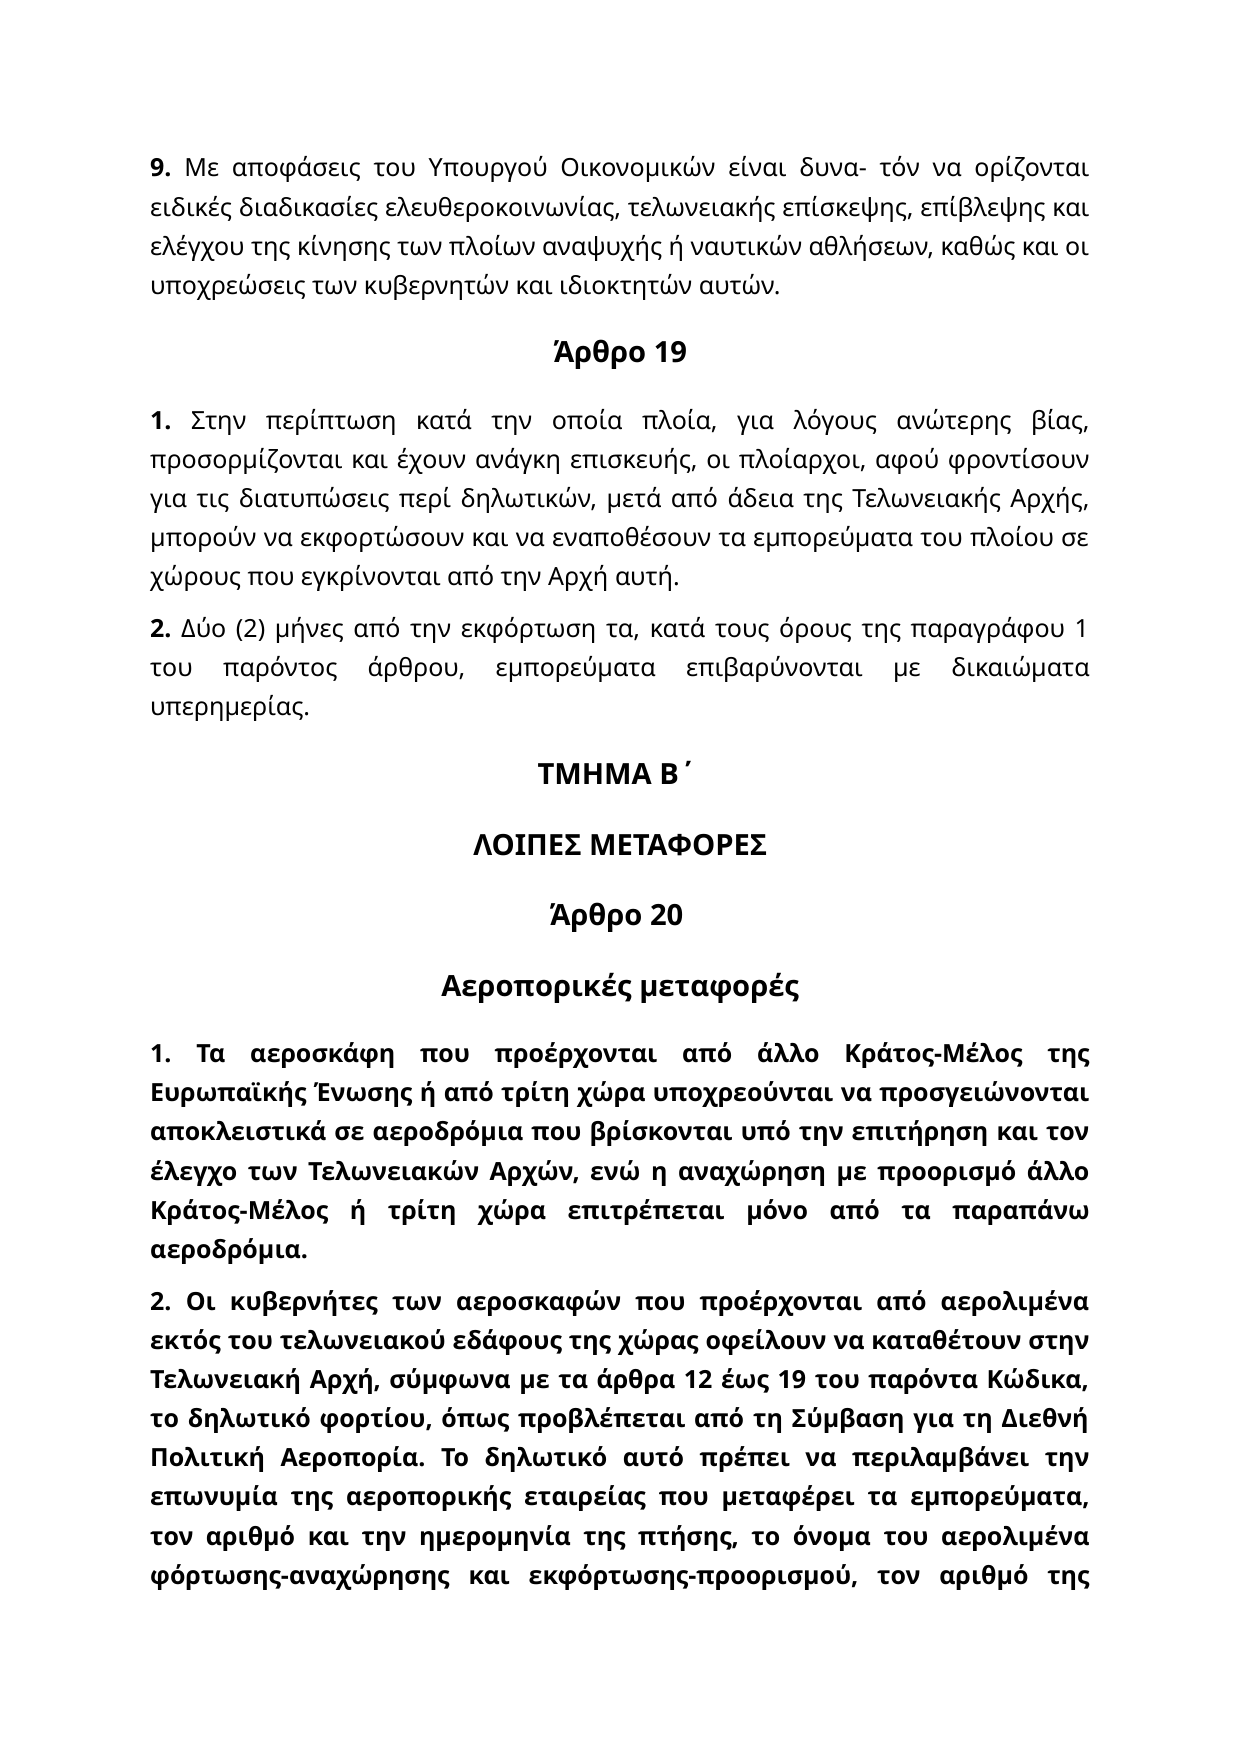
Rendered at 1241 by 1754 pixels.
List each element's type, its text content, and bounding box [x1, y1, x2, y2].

text 9. Με αποφάσεις του Υπουργού Οικονομικών είναι δυνα- τόν να ορίζονται ειδικές διαδικασίες ελευθεροκοινωνίας, τελωνειακής επίσκεψης, επίβλεψης και ελέγχου της κίνησης των πλοίων αναψυχής ή ναυτικών αθλήσεων, καθώς και οι υποχρεώσεις των κυβερνητών και ιδιοκτητών αυτών. [150, 150, 1090, 302]
subtitle ΤΜΗΜΑ Β΄ [150, 753, 1090, 793]
subtitle Άρθρο 19 [150, 332, 1090, 371]
subtitle ΛΟΙΠΕΣ ΜΕΤΑΦΟΡΕΣ [150, 824, 1090, 863]
text 1. Στην περίπτωση κατά την οποία πλοία, για λόγους ανώτερης βίας, προσορμίζονται και έχουν ανάγκη επισκευής, οι πλοίαρχοι, αφού φροντίσουν για τις διατυπώσεις περί δηλωτικών, μετά από άδεια της Τελωνειακής Αρχής, μπορούν να εκφορτώσουν και να εναποθέσουν τα εμπορεύματα του πλοίου σε χώρους που εγκρίνονται από την Αρχή αυτή. [150, 402, 1090, 593]
text 1. Τα αεροσκάφη που προέρχονται από άλλο Κράτος-Μέλος της Ευρωπαϊκής Ένωσης ή από τρίτη χώρα υποχρεούνται να προσγειώνονται αποκλειστικά σε αεροδρόμια που βρίσκονται υπό την επιτήρηση και τον έλεγχο των Τελωνειακών Αρχών, ενώ η αναχώρηση με προορισμό άλλο Κράτος-Μέλος ή τρίτη χώρα επιτρέπεται μόνο από τα παραπάνω αεροδρόμια. [150, 1036, 1090, 1266]
text 2. Οι κυβερνήτες των αεροσκαφών που προέρχονται από αερολιμένα εκτός του τελωνειακού εδάφους της χώρας οφείλουν να καταθέτουν στην Τελωνειακή Αρχή, σύμφωνα με τα άρθρα 12 έως 19 του παρόντα Κώδικα, το δηλωτικό φορτίου, όπως προβλέπεται από τη Σύμβαση για τη Διεθνή Πολιτική Αεροπορία. Το δηλωτικό αυτό πρέπει να περιλαμβάνει την επωνυμία της αεροπορικής εταιρείας που μεταφέρει τα εμπορεύματα, τον αριθμό και την ημερομηνία της πτήσης, το όνομα του αερολιμένα φόρτωσης-αναχώρησης και εκφόρτωσης-προορισμού, τον αριθμό της [150, 1283, 1090, 1591]
subtitle Άρθρο 20 [150, 894, 1090, 934]
text 2. Δύο (2) μήνες από την εκφόρτωση τα, κατά τους όρους της παραγράφου 1 του παρόντος άρθρου, εμπορεύματα επιβαρύνονται με δικαιώματα υπερημερίας. [150, 611, 1090, 723]
subtitle Αεροπορικές μεταφορές [150, 965, 1090, 1005]
